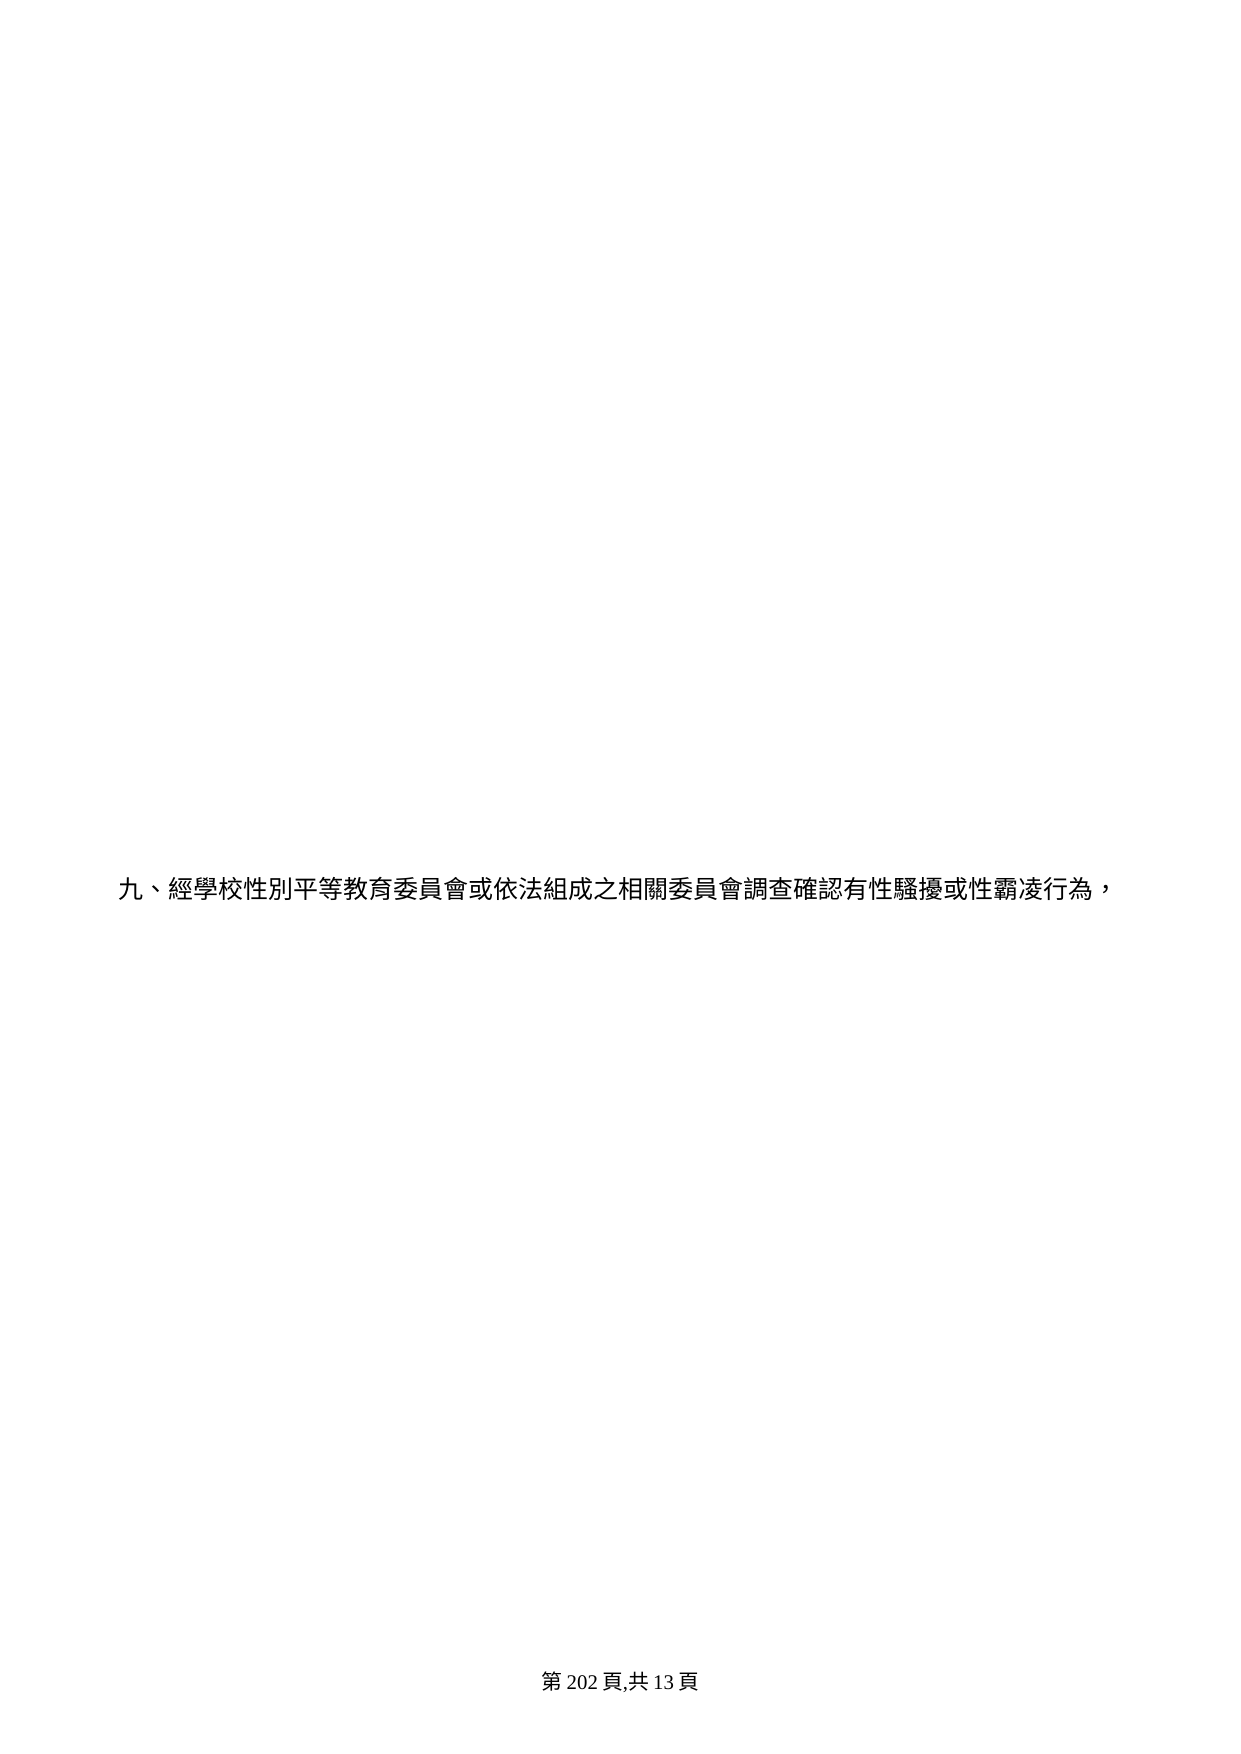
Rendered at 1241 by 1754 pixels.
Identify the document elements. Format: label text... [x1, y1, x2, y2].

text 九、經學校性別平等教育委員會或依法組成之相關委員會調查確認有性騷擾或性霸凌行為， [118, 846, 1122, 908]
